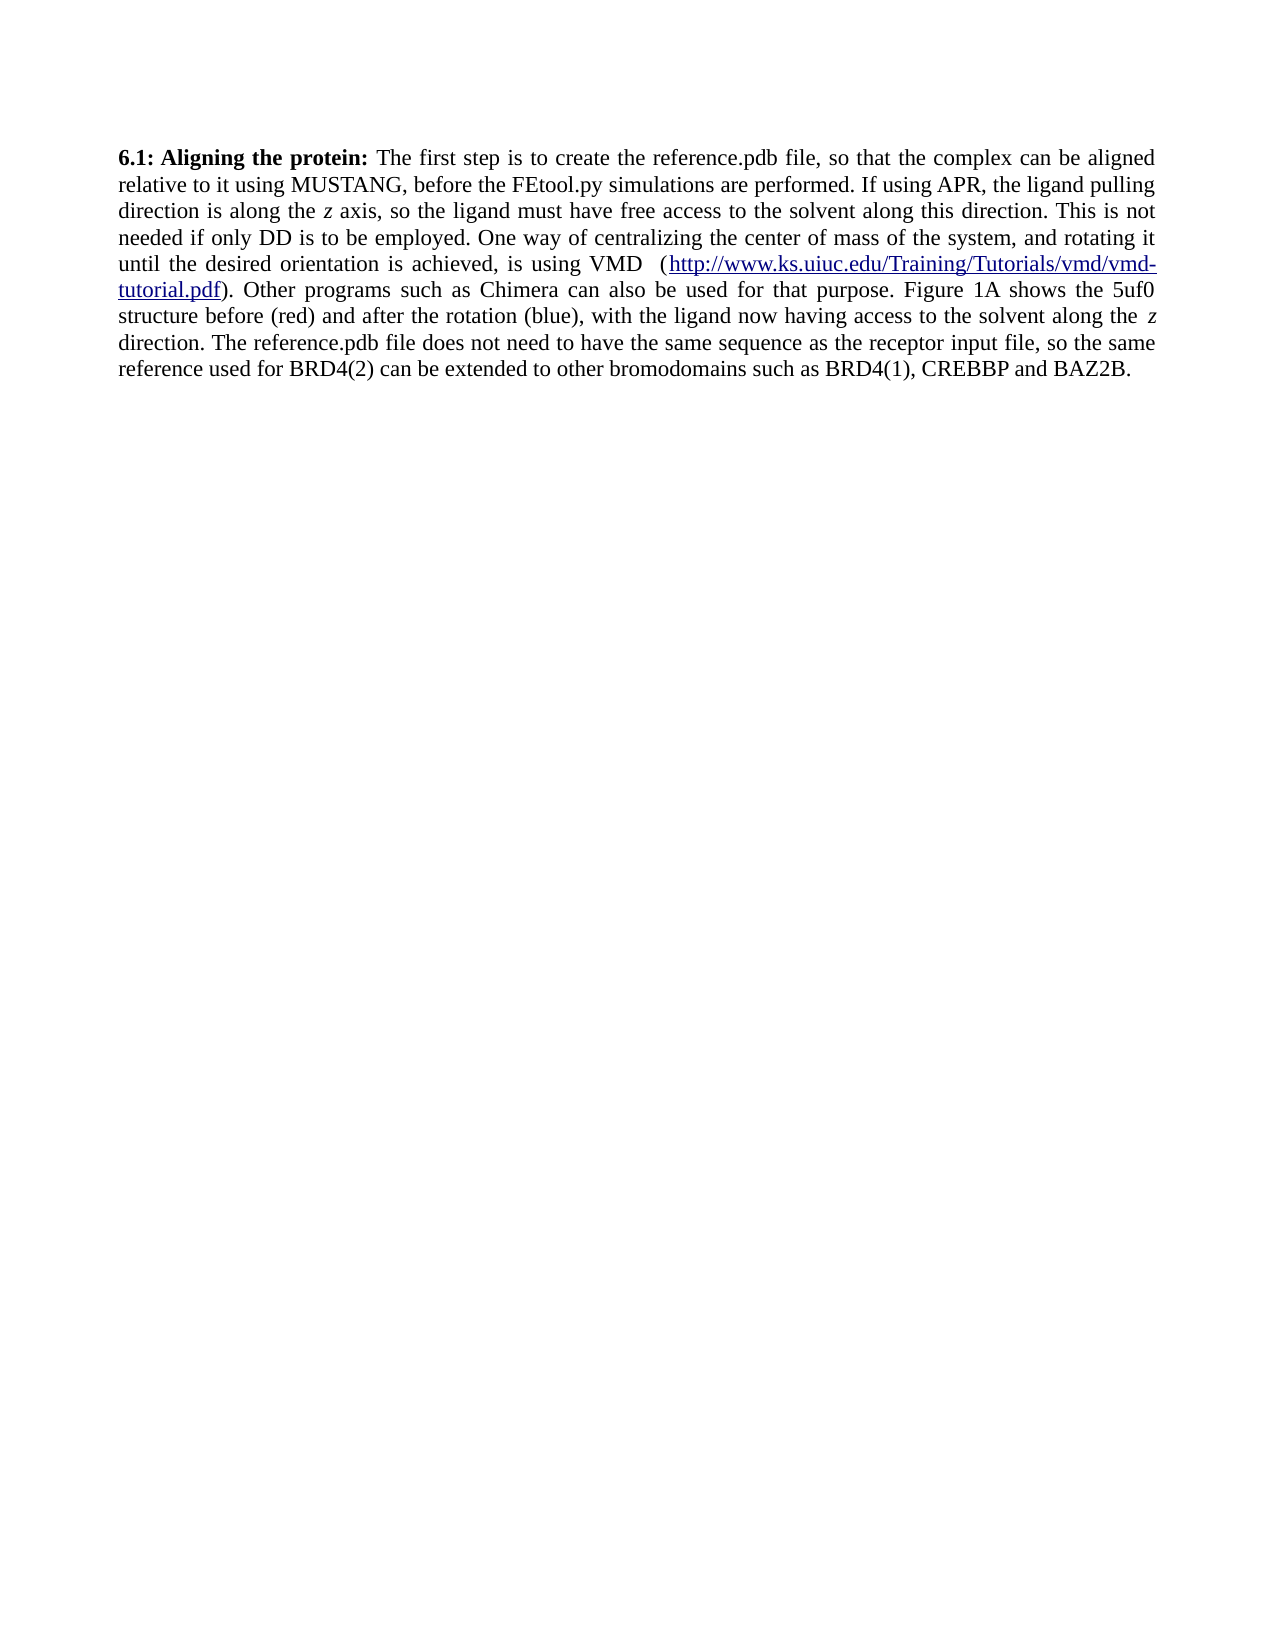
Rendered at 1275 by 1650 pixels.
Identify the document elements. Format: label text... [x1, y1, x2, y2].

text 6.1: Aligning the protein: The first step is to create the reference.pdb file, so that the complex can be aligned relative to it using MUSTANG, before the FEtool.py simulations are performed. If using APR, the ligand pulling direction is along the z axis, so the ligand must have free access to the solvent along this direction. This is not needed if only DD is to be employed. One way of centralizing the center of mass of the system, and rotating it until the desired orientation is achieved, is using VMD (http://www.ks.uiuc.edu/Training/Tutorials/vmd/vmd-tutorial.pdf). Other programs such as Chimera can also be used for that purpose. Figure 1A shows the 5uf0 structure before (red) and after the rotation (blue), with the ligand now having access to the solvent along the z direction. The reference.pdb file does not need to have the same sequence as the receptor input file, so the same reference used for BRD4(2) can be extended to other bromodomains such as BRD4(1), CREBBP and BAZ2B. [118, 144, 1157, 382]
